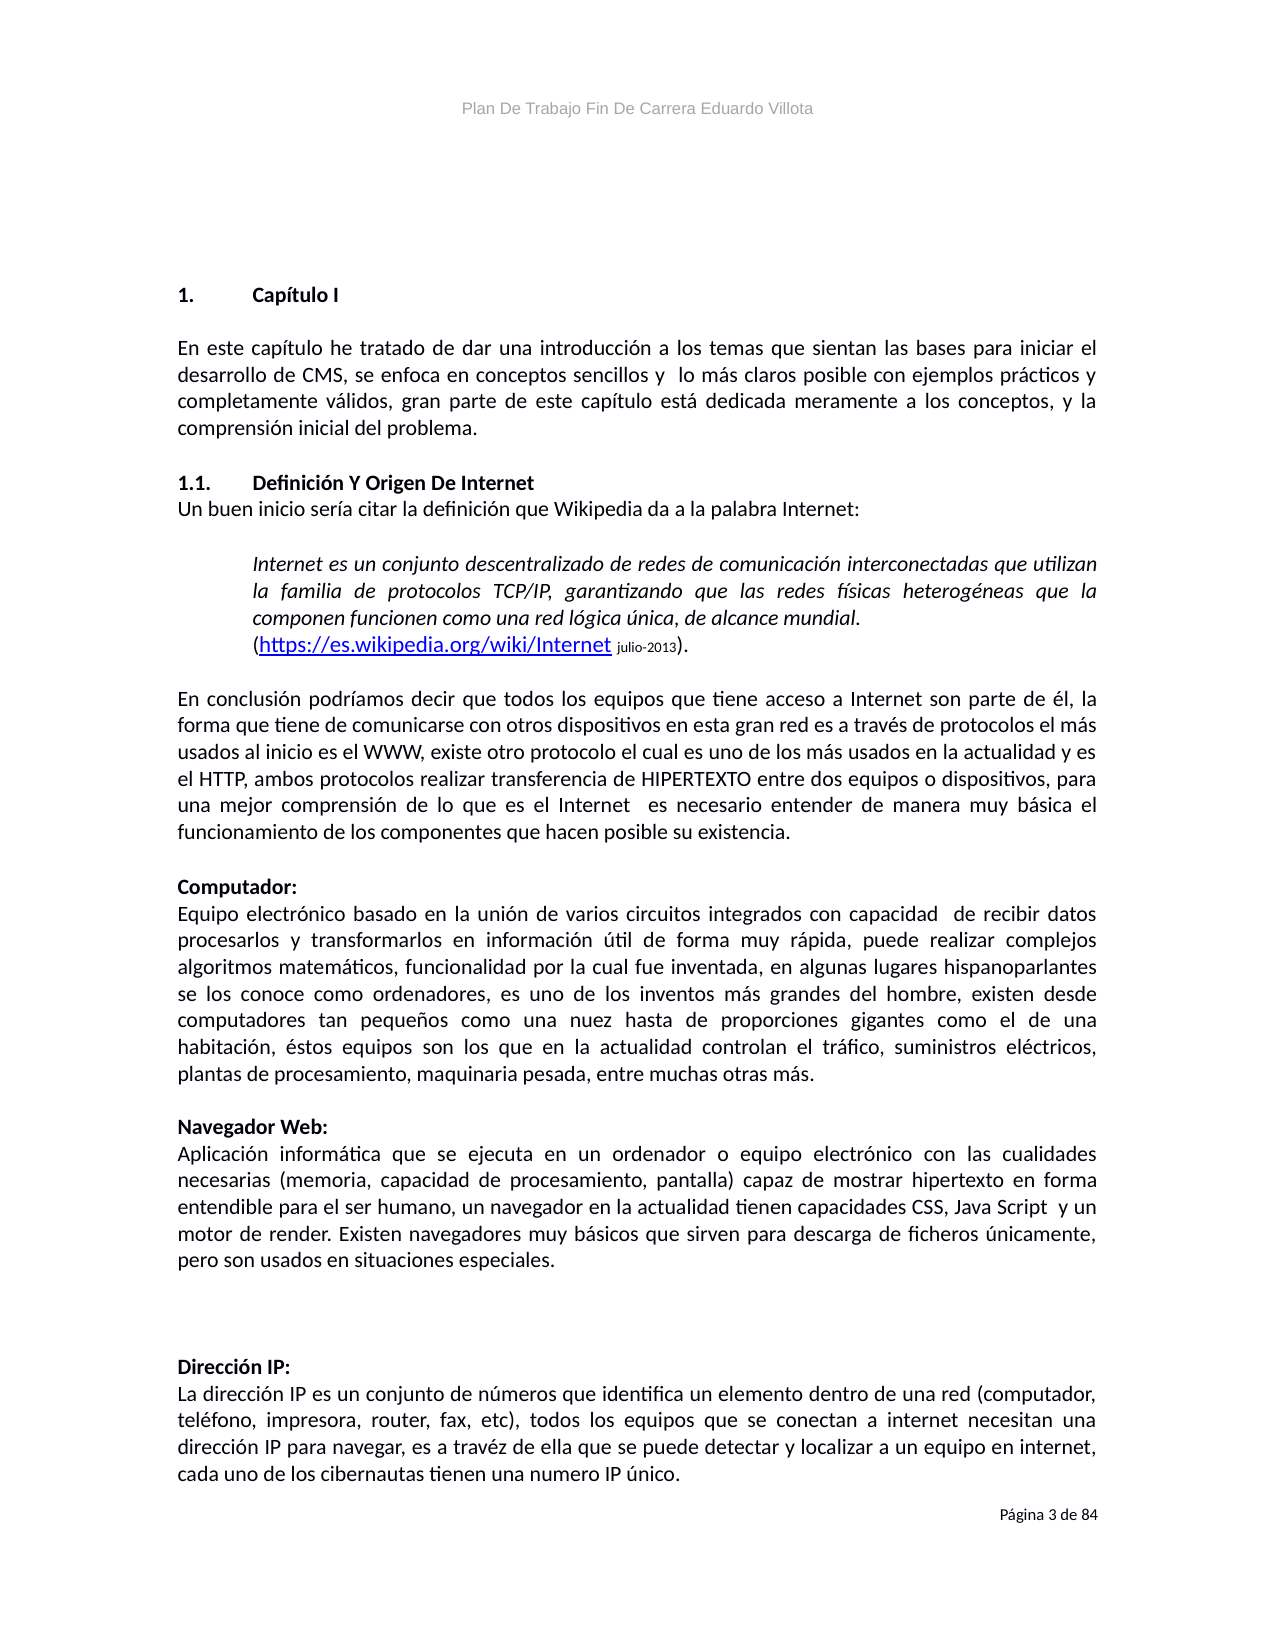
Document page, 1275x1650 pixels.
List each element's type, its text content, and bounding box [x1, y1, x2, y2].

text 1. Capítulo I [177, 281, 1098, 308]
text En este capítulo he tratado de dar una introducción a los temas que sientan las bases para iniciar el desarrollo de CMS, se enfoca en conceptos sencillos y lo más claros posible con ejemplos prácticos y completamente válidos, gran parte de este capítulo está dedicada meramente a los conceptos, y la comprensión inicial del problema. [177, 334, 1098, 441]
text 1.1. Definición Y Origen De Internet [177, 469, 1098, 496]
text Navegador Web: [177, 1113, 1098, 1140]
text La dirección IP es un conjunto de números que identifica un elemento dentro de una red (computador, teléfono, impresora, router, fax, etc), todos los equipos que se conectan a internet necesitan una dirección IP para navegar, es a travéz de ella que se puede detectar y localizar a un equipo en internet, cada uno de los cibernautas tienen una numero IP único. [177, 1380, 1098, 1486]
text En conclusión podríamos decir que todos los equipos que tiene acceso a Internet son parte de él, la forma que tiene de comunicarse con otros dispositivos en esta gran red es a través de protocolos el más usados al inicio es el WWW, existe otro protocolo el cual es uno de los más usados en la actualidad y es el HTTP, ambos protocolos realizar transferencia de HIPERTEXTO entre dos equipos o dispositivos, para una mejor comprensión de lo que es el Internet es necesario entender de manera muy básica el funcionamiento de los componentes que hacen posible su existencia. [177, 685, 1098, 845]
text Aplicación informática que se ejecuta en un ordenador o equipo electrónico con las cualidades necesarias (memoria, capacidad de procesamiento, pantalla) capaz de mostrar hipertexto en forma entendible para el ser humano, un navegador en la actualidad tienen capacidades CSS, Java Script y un motor de render. Existen navegadores muy básicos que sirven para descarga de ficheros únicamente, pero son usados en situaciones especiales. [177, 1140, 1098, 1273]
text Un buen inicio sería citar la definición que Wikipedia da a la palabra Internet: [177, 496, 1098, 522]
text Internet es un conjunto descentralizado de redes de comunicación interconectadas que utilizan la familia de protocolos TCP/IP, garantizando que las redes físicas heterogéneas que la componen funcionen como una red lógica única, de alcance mundial. [252, 550, 1098, 630]
text Dirección IP: [177, 1353, 1098, 1380]
text (https://es.wikipedia.org/wiki/Internet julio-2013). [252, 630, 1098, 658]
text Equipo electrónico basado en la unión de varios circuitos integrados con capacidad de recibir datos procesarlos y transformarlos en información útil de forma muy rápida, puede realizar complejos algoritmos matemáticos, funcionalidad por la cual fue inventada, en algunas lugares hispanoparlantes se los conoce como ordenadores, es uno de los inventos más grandes del hombre, existen desde computadores tan pequeños como una nuez hasta de proporciones gigantes como el de una habitación, éstos equipos son los que en la actualidad controlan el tráfico, suministros eléctricos, plantas de procesamiento, maquinaria pesada, entre muchas otras más. [177, 900, 1098, 1086]
text Computador: [177, 873, 1098, 900]
